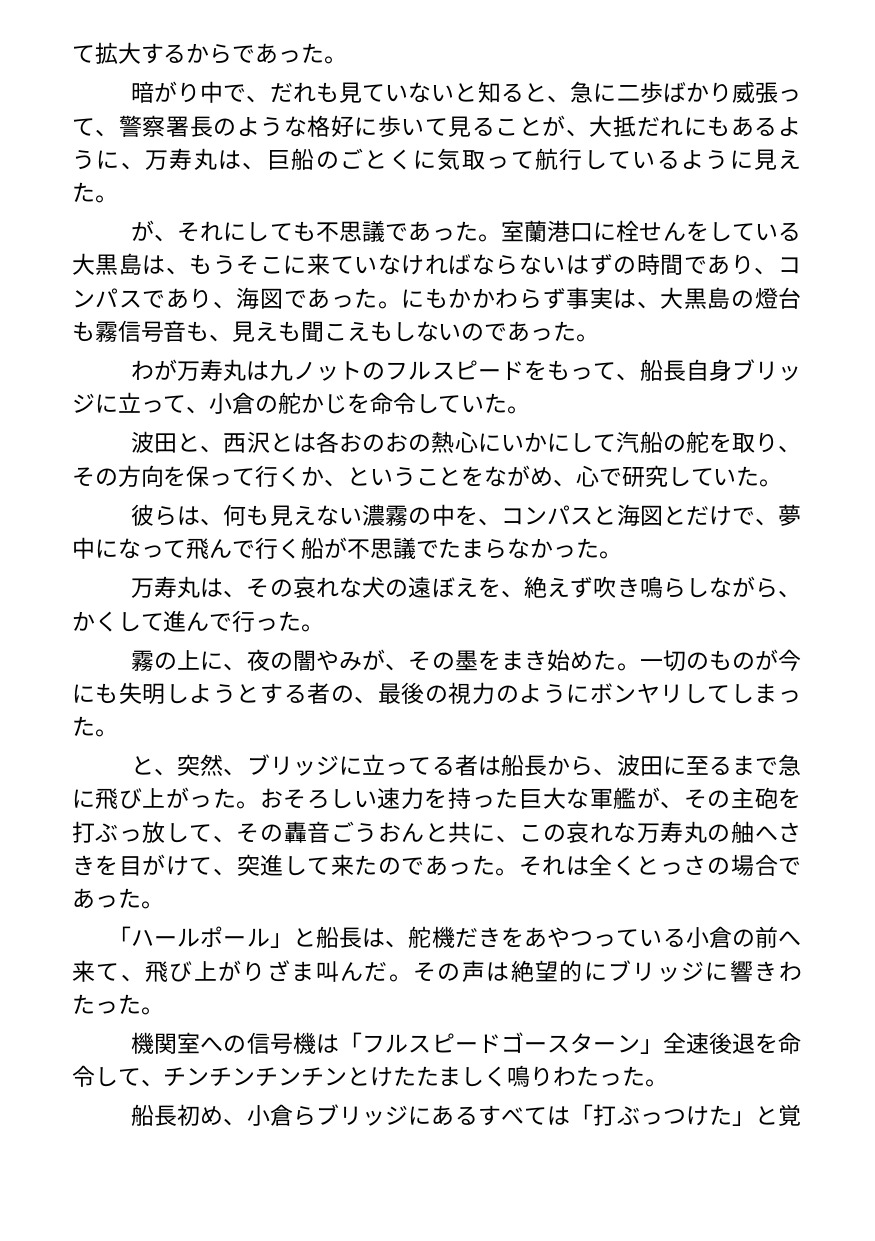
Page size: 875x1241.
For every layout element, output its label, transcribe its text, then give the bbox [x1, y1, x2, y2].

text が、それにしても不思議であった。室蘭港口に栓せんをしている大黒島は、もうそこに来ていなければならないはずの時間であり、コンパスであり、海図であった。にもかかわらず事実は、大黒島の燈台も霧信号音も、見えも聞こえもしないのであった。 [72, 214, 802, 347]
text 霧の上に、夜の闇やみが、その墨をまき始めた。一切のものが今にも失明しようとする者の、最後の視力のようにボンヤリしてしまった。 [72, 642, 802, 742]
text 暗がり中で、だれも見ていないと知ると、急に二歩ばかり威張って、警察署長のような格好に歩いて見ることが、大抵だれにもあるように、万寿丸は、巨船のごとくに気取って航行しているように見えた。 [72, 75, 802, 208]
text て拡大するからであった。 [72, 36, 802, 69]
text 彼らは、何も見えない濃霧の中を、コンパスと海図とだけで、夢中になって飛んで行く船が不思議でたまらなかった。 [72, 498, 802, 564]
text 万寿丸は、その哀れな犬の遠ぼえを、絶えず吹き鳴らしながら、かくして進んで行った。 [72, 570, 802, 637]
text 機関室への信号機は「フルスピードゴースターン」全速後退を命令して、チンチンチンチンとけたたましく鳴りわたった。 [72, 1026, 802, 1092]
text わが万寿丸は九ノットのフルスピードをもって、船長自身ブリッジに立って、小倉の舵かじを命令していた。 [72, 353, 802, 419]
text と、突然、ブリッジに立ってる者は船長から、波田に至るまで急に飛び上がった。おそろしい速力を持った巨大な軍艦が、その主砲を打ぶっ放して、その轟音ごうおんと共に、この哀れな万寿丸の舳へさきを目がけて、突進して来たのであった。それは全くとっさの場合であった。 [72, 748, 802, 914]
text 「ハールポール」と船長は、舵機だきをあやつっている小倉の前へ来て、飛び上がりざま叫んだ。その声は絶望的にブリッジに響きわたった。 [72, 920, 802, 1020]
text 船長初め、小倉らブリッジにあるすべては「打ぶっつけた」と覚 [72, 1098, 802, 1131]
text 波田と、西沢とは各おのおの熱心にいかにして汽船の舵を取り、その方向を保って行くか、ということをながめ、心で研究していた。 [72, 425, 802, 492]
